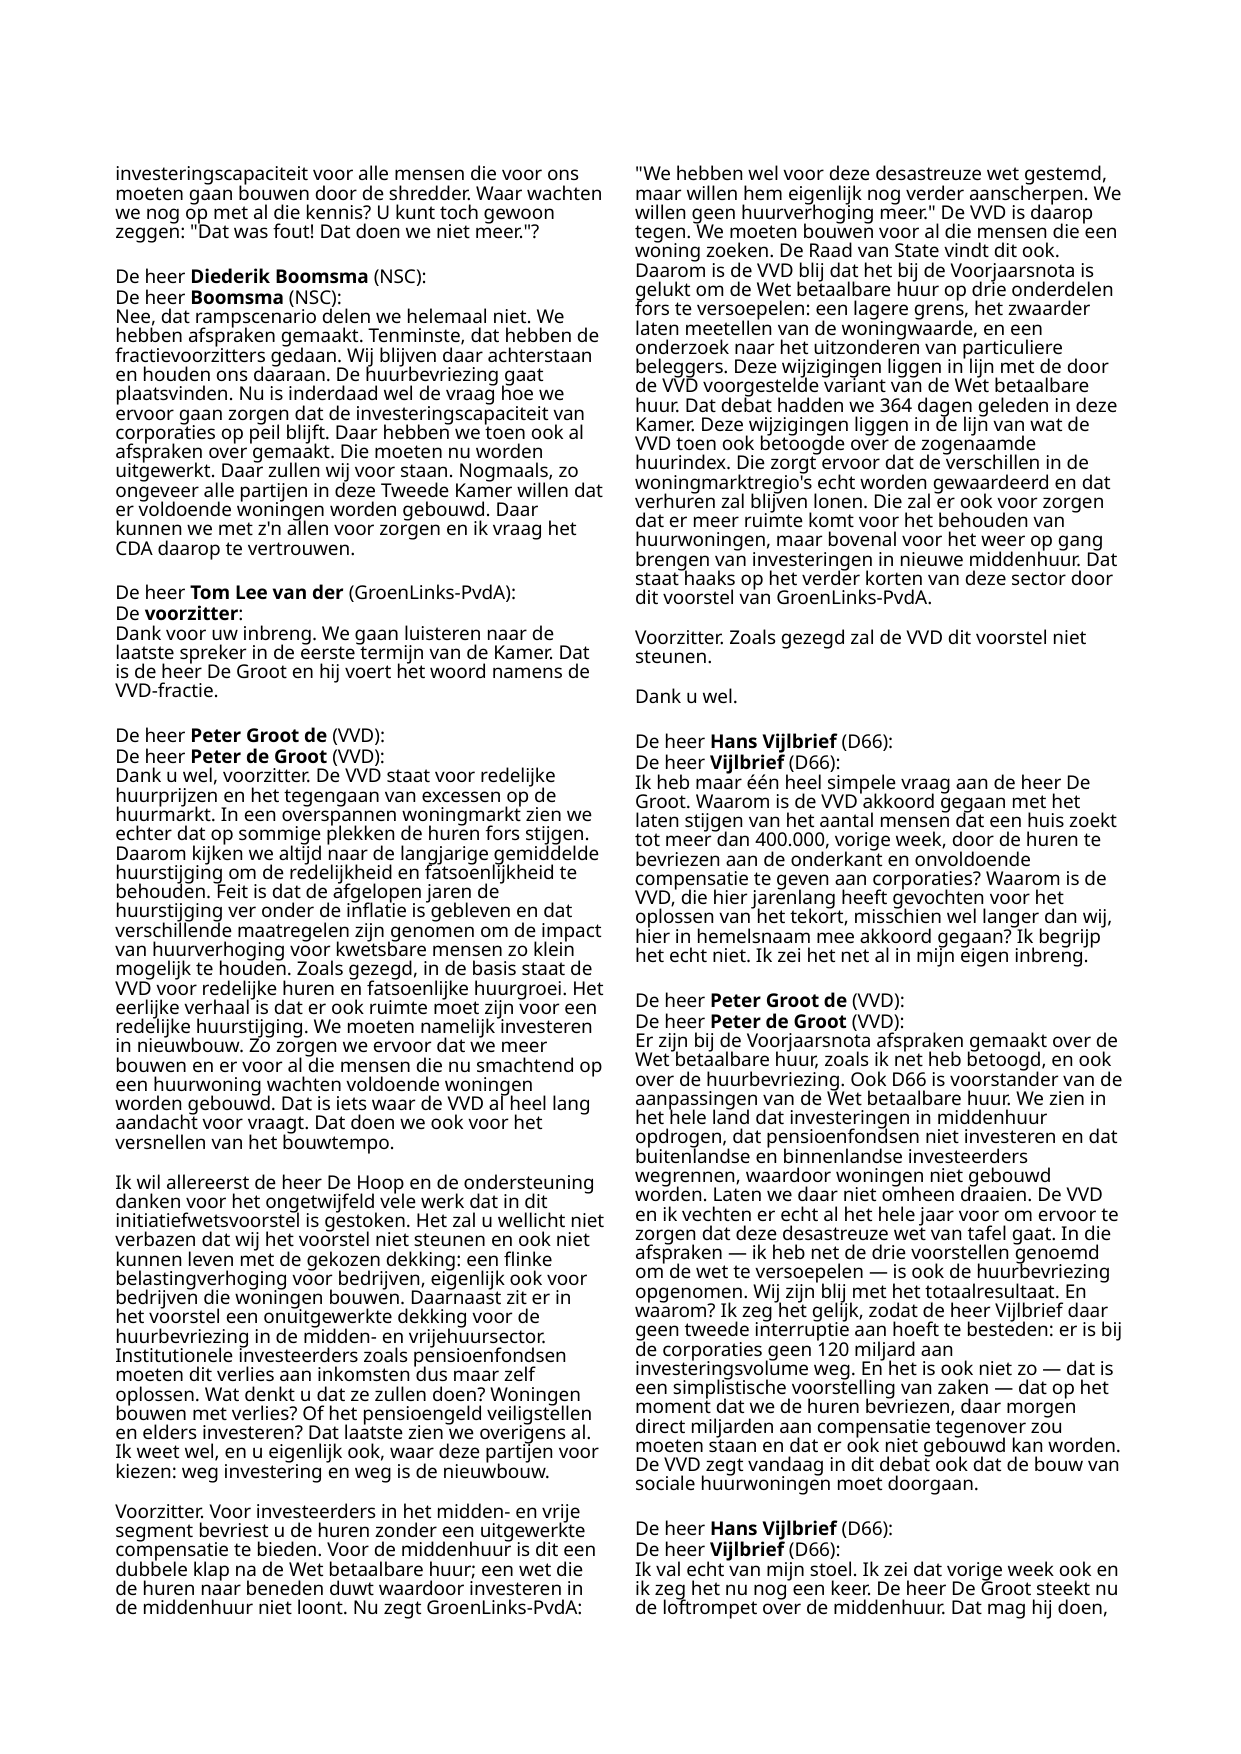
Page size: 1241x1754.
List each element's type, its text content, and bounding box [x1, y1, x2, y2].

text De heer Peter Groot de (VVD): [635, 987, 1125, 1013]
text Dank u wel, voorzitter. De VVD staat voor redelijke huurprijzen en het tegengaan van excessen op de huurmarkt. In een overspannen woningmarkt zien we echter dat op sommige plekken de huren fors stijgen. Daarom kijken we altijd naar de langjarige gemiddelde huurstijging om de redelijkheid en fatsoenlijkheid te behouden. Feit is dat de afgelopen jaren de huurstijging ver onder de inflatie is gebleven en dat verschillende maatregelen zijn genomen om de impact van huurverhoging voor kwetsbare mensen zo klein mogelijk te houden. Zoals gezegd, in de basis staat de VVD voor redelijke huren en fatsoenlijke huurgroei. Het eerlijke verhaal is dat er ook ruimte moet zijn voor een redelijke huurstijging. We moeten namelijk investeren in nieuwbouw. Zo zorgen we ervoor dat we meer bouwen en er voor al die mensen die nu smachtend op een huurwoning wachten voldoende woningen worden gebouwd. Dat is iets waar de VVD al heel lang aandacht voor vraagt. Dat doen we ook voor het versnellen van het bouwtempo. [115, 767, 605, 1153]
text Ik val echt van mijn stoel. Ik zei dat vorige week ook en ik zeg het nu nog een keer. De heer De Groot steekt nu de loftrompet over de middenhuur. Dat mag hij doen, [635, 1561, 1125, 1618]
text De heer Peter Groot de (VVD): [115, 722, 605, 748]
text De heer Diederik Boomsma (NSC): [115, 263, 605, 289]
text De voorzitter: [115, 605, 605, 624]
text Dank voor uw inbreng. We gaan luisteren naar de laatste spreker in de eerste termijn van de Kamer. Dat is de heer De Groot en hij voert het woord namens de VVD-fractie. [115, 624, 605, 702]
text Dank u wel. [635, 688, 1125, 708]
text De heer Vijlbrief (D66): [635, 1541, 1125, 1561]
text Er zijn bij de Voorjaarsnota afspraken gemaakt over de Wet betaalbare huur, zoals ik net heb betoogd, en ook over de huurbevriezing. Ook D66 is voorstander van de aanpassingen van de Wet betaalbare huur. We zien in het hele land dat investeringen in middenhuur opdrogen, dat pensioenfondsen niet investeren en dat buitenlandse en binnenlandse investeerders wegrennen, waardoor woningen niet gebouwd worden. Laten we daar niet omheen draaien. De VVD en ik vechten er echt al het hele jaar voor om ervoor te zorgen dat deze desastreuze wet van tafel gaat. In die afspraken — ik heb net de drie voorstellen genoemd om de wet te versoepelen — is ook de huurbevriezing opgenomen. Wij zijn blij met het totaalresultaat. En waarom? Ik zeg het gelijk, zodat de heer Vijlbrief daar geen tweede interruptie aan hoeft te besteden: er is bij de corporaties geen 120 miljard aan investeringsvolume weg. En het is ook niet zo — dat is een simplistische voorstelling van zaken — dat op het moment dat we de huren bevriezen, daar morgen direct miljarden aan compensatie tegenover zou moeten staan en dat er ook niet gebouwd kan worden. De VVD zegt vandaag in dit debat ook dat de bouw van sociale huurwoningen moet doorgaan. [635, 1032, 1125, 1495]
text De heer Hans Vijlbrief (D66): [635, 729, 1125, 754]
text De heer Boomsma (NSC): [115, 289, 605, 308]
text investeringscapaciteit voor alle mensen die voor ons moeten gaan bouwen door de shredder. Waar wachten we nog op met al die kennis? U kunt toch gewoon zeggen: "Dat was fout! Dat doen we niet meer."? [115, 165, 605, 242]
text Ik heb maar één heel simpele vraag aan de heer De Groot. Waarom is de VVD akkoord gegaan met het laten stijgen van het aantal mensen dat een huis zoekt tot meer dan 400.000, vorige week, door de huren te bevriezen aan de onderkant en onvoldoende compensatie te geven aan corporaties? Waarom is de VVD, die hier jarenlang heeft gevochten voor het oplossen van het tekort, misschien wel langer dan wij, hier in hemelsnaam mee akkoord gegaan? Ik begrijp het echt niet. Ik zei het net al in mijn eigen inbreng. [635, 774, 1125, 966]
text De heer Hans Vijlbrief (D66): [635, 1516, 1125, 1541]
text "We hebben wel voor deze desastreuze wet gestemd, maar willen hem eigenlijk nog verder aanscherpen. We willen geen huurverhoging meer." De VVD is daarop tegen. We moeten bouwen voor al die mensen die een woning zoeken. De Raad van State vindt dit ook. Daarom is de VVD blij dat het bij de Voorjaarsnota is gelukt om de Wet betaalbare huur op drie onderdelen fors te versoepelen: een lagere grens, het zwaarder laten meetellen van de woningwaarde, en een onderzoek naar het uitzonderen van particuliere beleggers. Deze wijzigingen liggen in lijn met de door de VVD voorgestelde variant van de Wet betaalbare huur. Dat debat hadden we 364 dagen geleden in deze Kamer. Deze wijzigingen liggen in de lijn van wat de VVD toen ook betoogde over de zogenaamde huurindex. Die zorgt ervoor dat de verschillen in de woningmarktregio's echt worden gewaardeerd en dat verhuren zal blijven lonen. Die zal er ook voor zorgen dat er meer ruimte komt voor het behouden van huurwoningen, maar bovenal voor het weer op gang brengen van investeringen in nieuwe middenhuur. Dat staat haaks op het verder korten van deze sector door dit voorstel van GroenLinks-PvdA. [635, 165, 1125, 608]
text De heer Peter de Groot (VVD): [635, 1013, 1125, 1032]
text Nee, dat rampscenario delen we helemaal niet. We hebben afspraken gemaakt. Tenminste, dat hebben de fractievoorzitters gedaan. Wij blijven daar achterstaan en houden ons daaraan. De huurbevriezing gaat plaatsvinden. Nu is inderdaad wel de vraag hoe we ervoor gaan zorgen dat de investeringscapaciteit van corporaties op peil blijft. Daar hebben we toen ook al afspraken over gemaakt. Die moeten nu worden uitgewerkt. Daar zullen wij voor staan. Nogmaals, zo ongeveer alle partijen in deze Tweede Kamer willen dat er voldoende woningen worden gebouwd. Daar kunnen we met z'n allen voor zorgen en ik vraag het CDA daarop te vertrouwen. [115, 308, 605, 559]
text De heer Tom Lee van der (GroenLinks-PvdA): [115, 579, 605, 605]
text Voorzitter. Voor investeerders in het midden- en vrije segment bevriest u de huren zonder een uitgewerkte compensatie te bieden. Voor de middenhuur is dit een dubbele klap na de Wet betaalbare huur; een wet die de huren naar beneden duwt waardoor investeren in de middenhuur niet loont. Nu zegt GroenLinks-PvdA: [115, 1503, 605, 1618]
text Voorzitter. Zoals gezegd zal de VVD dit voorstel niet steunen. [635, 629, 1125, 668]
text De heer Vijlbrief (D66): [635, 754, 1125, 774]
text De heer Peter de Groot (VVD): [115, 748, 605, 767]
text Ik wil allereerst de heer De Hoop en de ondersteuning danken voor het ongetwijfeld vele werk dat in dit initiatiefwetsvoorstel is gestoken. Het zal u wellicht niet verbazen dat wij het voorstel niet steunen en ook niet kunnen leven met de gekozen dekking: een flinke belastingverhoging voor bedrijven, eigenlijk ook voor bedrijven die woningen bouwen. Daarnaast zit er in het voorstel een onuitgewerkte dekking voor de huurbevriezing in de midden- en vrijehuursector. Institutionele investeerders zoals pensioenfondsen moeten dit verlies aan inkomsten dus maar zelf oplossen. Wat denkt u dat ze zullen doen? Woningen bouwen met verlies? Of het pensioengeld veiligstellen en elders investeren? Dat laatste zien we overigens al. Ik weet wel, en u eigenlijk ook, waar deze partijen voor kiezen: weg investering en weg is de nieuwbouw. [115, 1174, 605, 1482]
